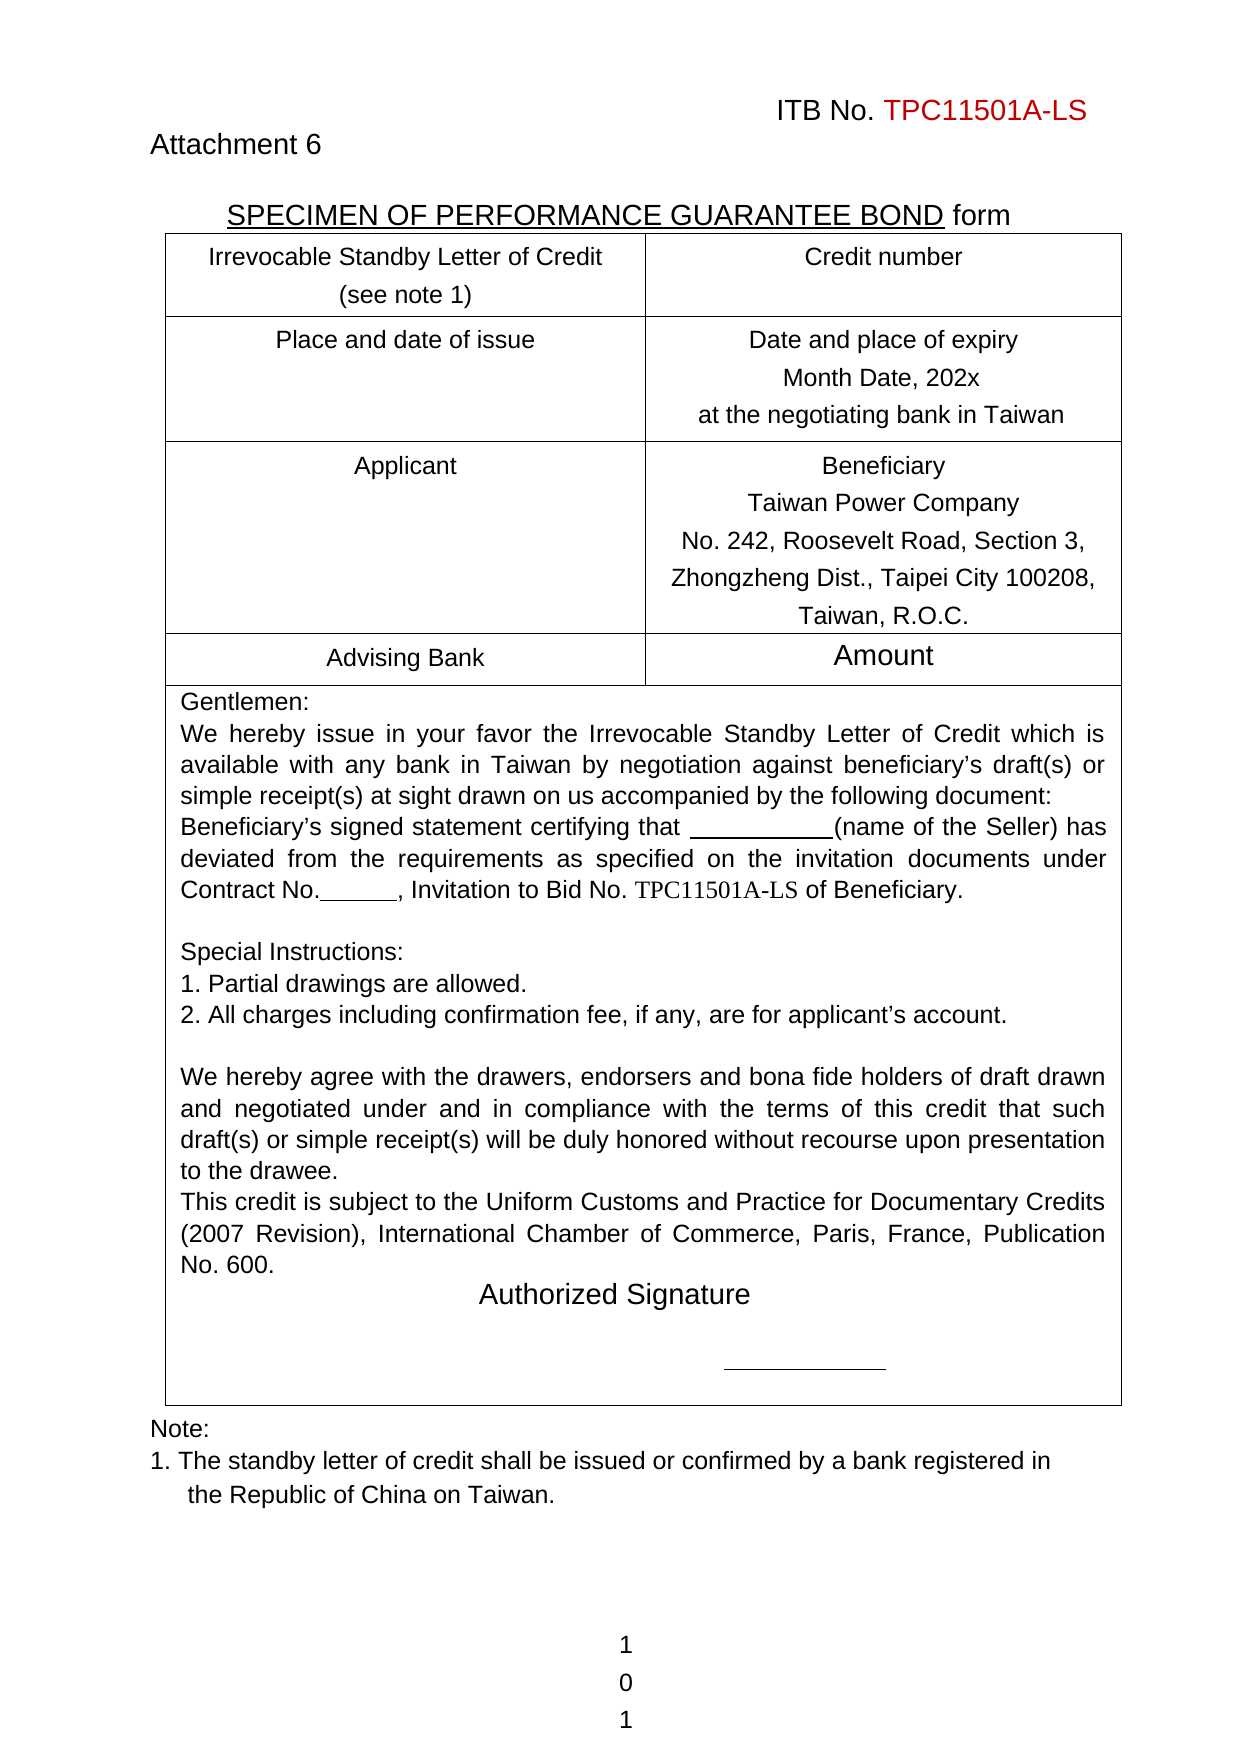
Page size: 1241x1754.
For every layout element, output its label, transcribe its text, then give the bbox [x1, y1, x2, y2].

table_header Irrevocable Standby Letter of Credit (see note 1) [166, 234, 645, 316]
table_cell Advising Bank [166, 634, 645, 685]
table_cell Place and date of issue [166, 317, 645, 441]
table_cell Gentlemen: We hereby issue in your favor the Irrevocable Standby Letter of Credit which is available with any bank in Taiwan by negotiation against beneficiary’s draft(s) or simple receipt(s) at sight drawn on us accompanied by the following document: Beneficiary’s signed statement certifying that (name of the Seller) has deviated from the requirements as specified on the invitation documents under Contract No. , Invitation to Bid No. TPC11501A-LS of Beneficiary. Special Instructions: 1. Partial drawings are allowed. 2. All charges including confirmation fee, if any, are for applicant’s account. We hereby agree with the drawers, endorsers and bona fide holders of draft drawn and negotiated under and in compliance with the terms of this credit that such draft(s) or simple receipt(s) will be duly honored without recourse upon presentation to the drawee. This credit is subject to the Uniform Customs and Practice for Documentary Credits (2007 Revision), International Chamber of Commerce, Paris, France, Publication No. 600. Authorized Signature [166, 686, 1121, 1404]
table_header Credit number [646, 234, 1121, 316]
text 1. The standby letter of credit shall be issued or confirmed by a bank registered in the Republic of China on Taiwan. [150, 1443, 1087, 1510]
table_cell Amount [646, 634, 1121, 685]
text Note: [150, 1406, 1087, 1443]
table_cell Applicant [166, 442, 645, 633]
text SPECIMEN OF PERFORMANCE GUARANTEE BOND form [150, 197, 1087, 232]
table_cell Date and place of expiry Month Date, 202x at the negotiating bank in Taiwan [646, 317, 1121, 441]
text Attachment 6 [150, 126, 1087, 162]
table_cell Beneficiary Taiwan Power Company No. 242, Roosevelt Road, Section 3, Zhongzheng Dist., Taipei City 100208, Taiwan, R.O.C. [646, 442, 1121, 633]
